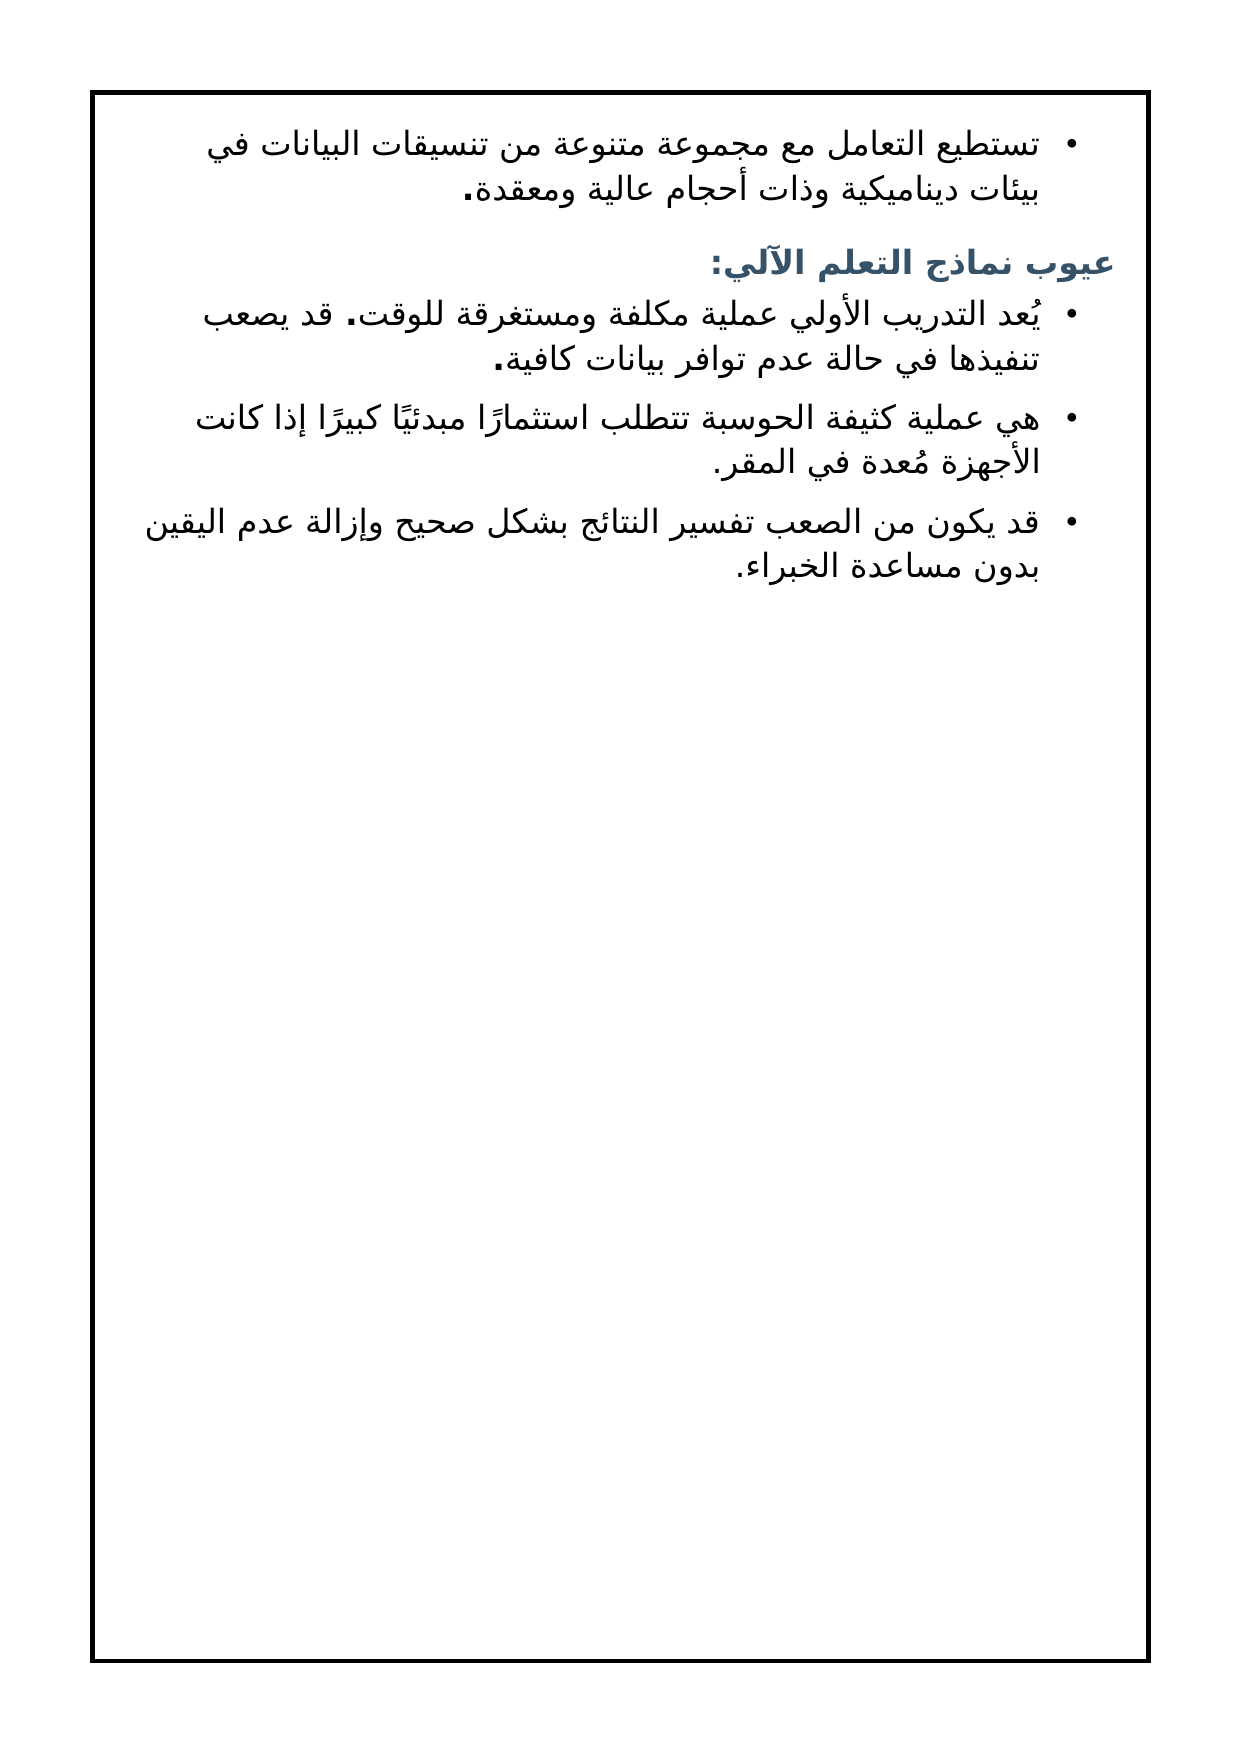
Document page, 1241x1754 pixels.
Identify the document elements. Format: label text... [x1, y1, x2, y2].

list هي عملية كثيفة الحوسبة تتطلب استثمارًا مبدئيًا كبيرًا إذا كانت الأجهزة مُعدة في المقر. [125, 398, 1078, 482]
subtitle عيوب نماذج التعلم الآلي: [125, 243, 1116, 282]
list قد يكون من الصعب تفسير النتائج بشكل صحيح وإزالة عدم اليقين بدون مساعدة الخبراء. [125, 502, 1078, 586]
list يُعد التدريب الأولي عملية مكلفة ومستغرقة للوقت. قد يصعب تنفيذها في حالة عدم توافر بيانات كافية. [125, 294, 1078, 378]
list تستطيع التعامل مع مجموعة متنوعة من تنسيقات البيانات في بيئات ديناميكية وذات أحجام عالية ومعقدة. [125, 125, 1078, 208]
